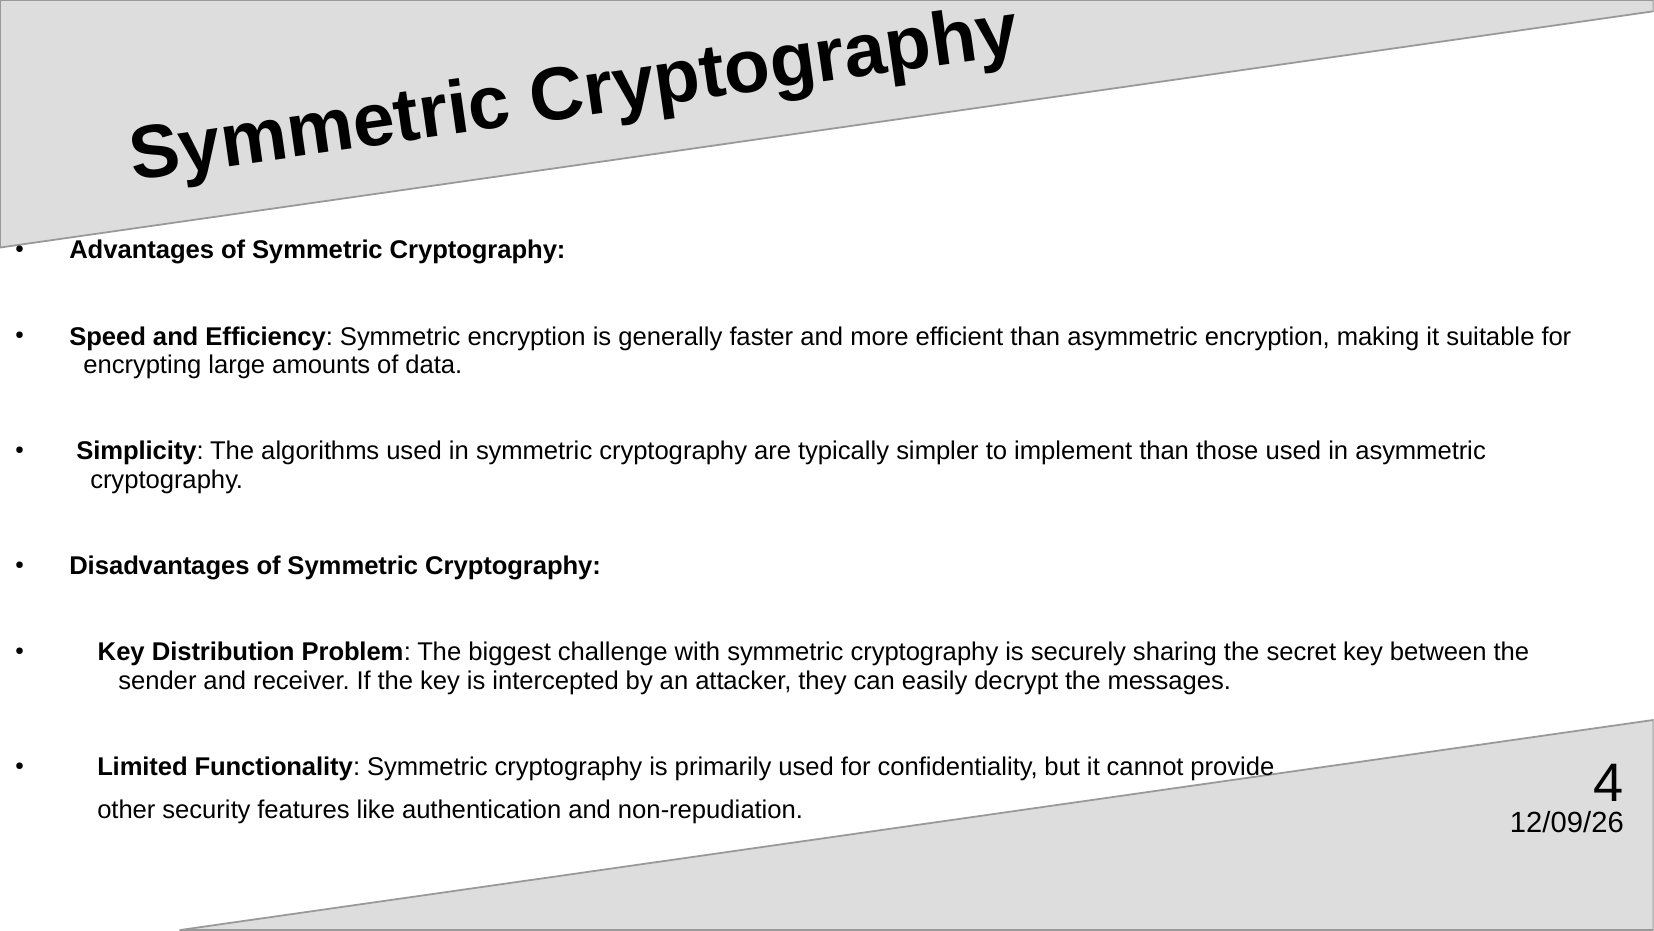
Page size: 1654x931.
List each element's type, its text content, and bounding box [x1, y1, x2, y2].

title Symmetric Cryptography [0, 0, 1463, 252]
list Advantages of Symmetric Cryptography: Speed and Efficiency: Symmetric encryption is generally faster and more efficient than asymmetric encryption, making it suitable for encrypting large amounts of data. Simplicity: The algorithms used in symmetric cryptography are typically simpler to implement than those used in asymmetric cryptography. Disadvantages of Symmetric Cryptography: Key Distribution Problem: The biggest challenge with symmetric cryptography is securely sharing the secret key between the sender and receiver. If the key is intercepted by an attacker, they can easily decrypt the messages. Limited Functionality: Symmetric cryptography is primarily used for confidentiality, but it cannot provide other security features like authentication and non-repudiation. [11, 235, 1587, 826]
